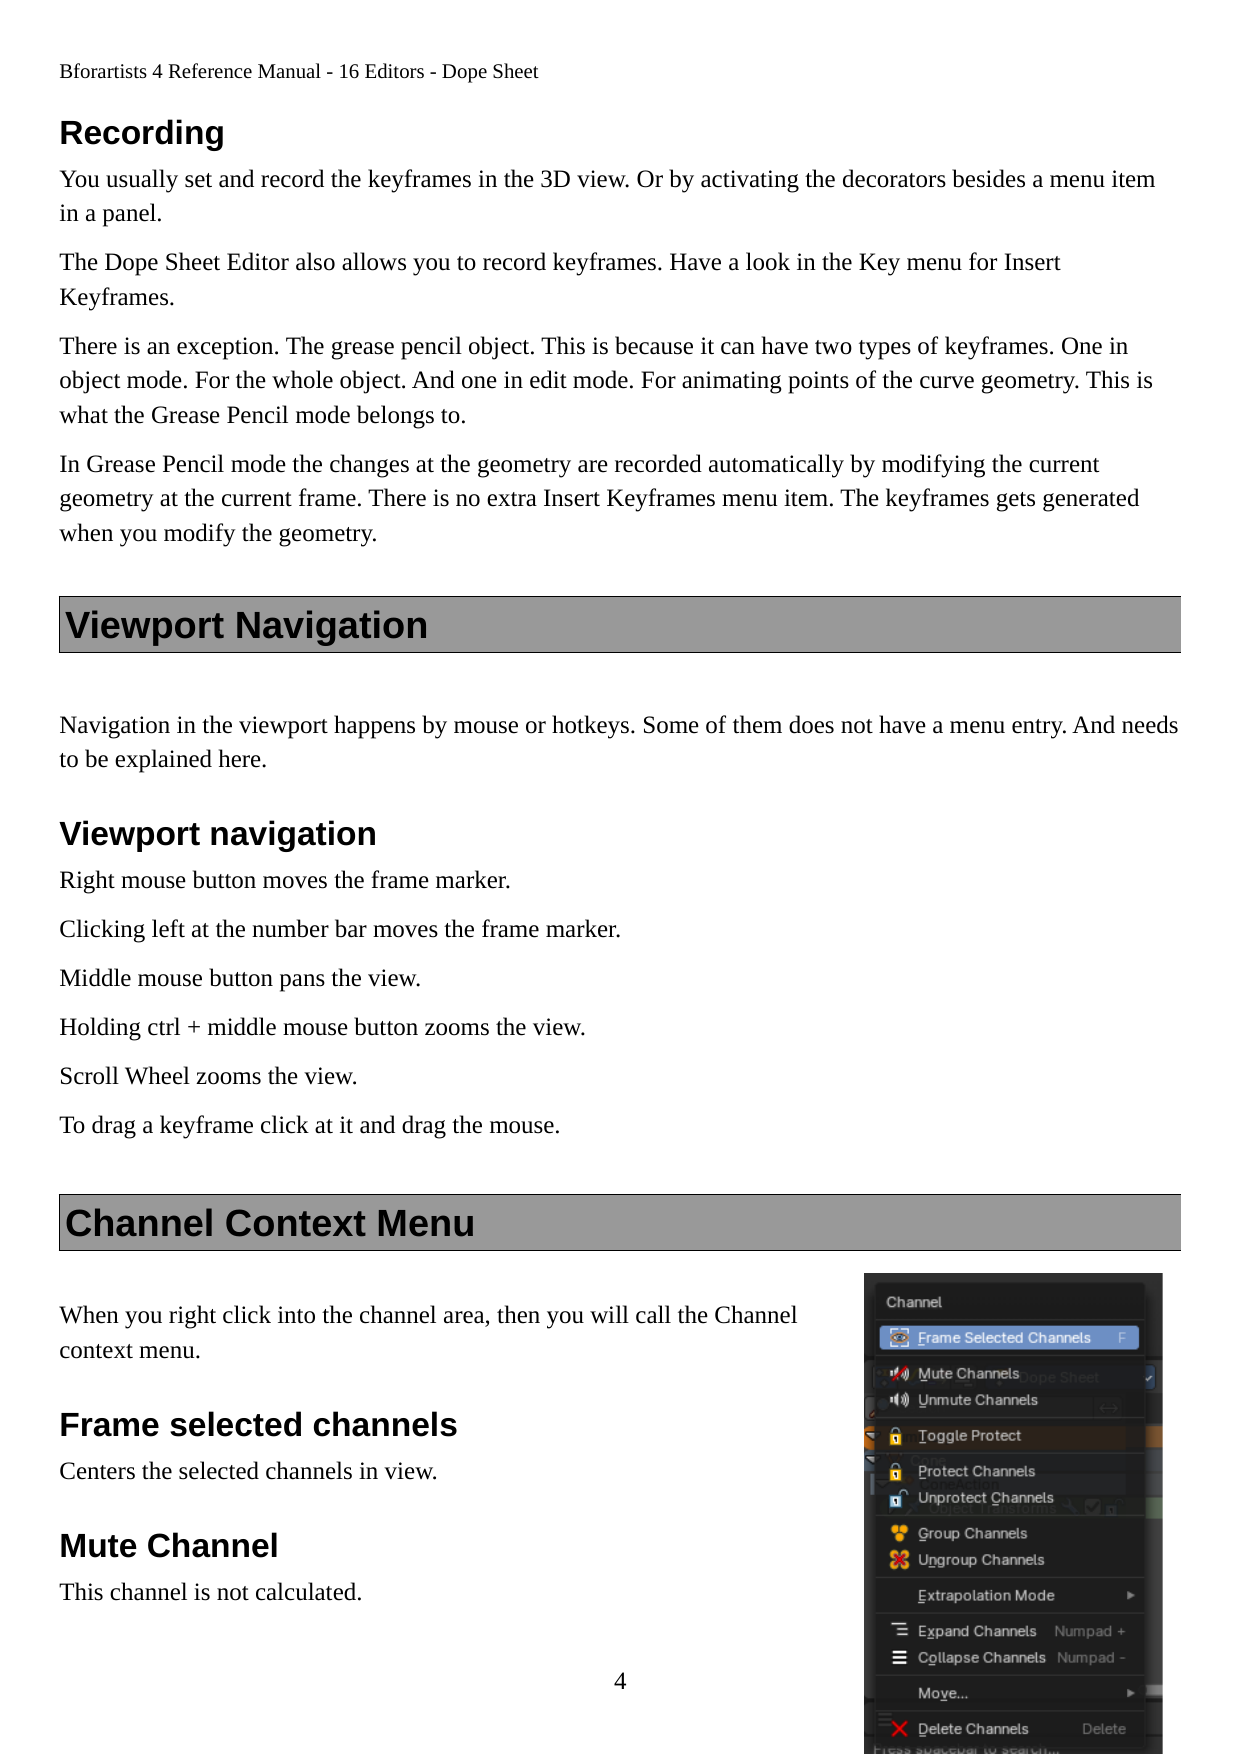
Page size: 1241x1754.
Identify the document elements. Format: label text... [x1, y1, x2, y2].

table_header Viewport Navigation [60, 597, 1181, 652]
text In Grease Pencil mode the changes at the geometry are recorded automatically by modifying the current geometry at the current frame. There is no extra Insert Keyframes menu item. The keyframes gets generated when you modify the geometry. [59, 449, 1181, 547]
subtitle Viewport navigation [59, 814, 1181, 853]
text The Dope Sheet Editor also allows you to record keyframes. Have a look in the Key menu for Insert Keyframes. [59, 247, 1181, 311]
text Scroll Wheel zooms the view. [59, 1061, 1181, 1090]
text When you right click into the channel area, then you will call the Channel context menu. [59, 1300, 864, 1363]
text To drag a keyframe click at it and drag the mouse. [59, 1111, 1181, 1139]
text Holding ctrl + middle mouse button zooms the view. [59, 1012, 1181, 1041]
text You usually set and record the keyframes in the 3D view. Or by activating the decorators besides a menu item in a panel. [59, 164, 1181, 227]
text Right mouse button moves the frame marker. [59, 865, 1181, 894]
table_header Channel Context Menu [60, 1195, 1181, 1250]
text This channel is not calculated. [59, 1577, 864, 1606]
subtitle [1163, 1405, 1181, 1443]
subtitle Frame selected channels [59, 1405, 864, 1443]
text Clicking left at the number bar moves the frame marker. [59, 914, 1181, 943]
subtitle Recording [59, 113, 1181, 151]
text Navigation in the viewport happens by mouse or hotkeys. Some of them does not have a menu entry. And needs to be explained here. [59, 710, 1181, 773]
subtitle Mute Channel [59, 1526, 864, 1564]
text There is an exception. The grease pencil object. This is because it can have two types of keyframes. One in object mode. For the whole object. And one in edit mode. For animating points of the curve geometry. This is what the Grease Pencil mode belongs to. [59, 331, 1181, 428]
text Middle mouse button pans the view. [59, 963, 1181, 992]
picture [864, 1273, 1163, 1754]
text Centers the selected channels in view. [59, 1456, 864, 1484]
subtitle [1163, 1526, 1181, 1564]
